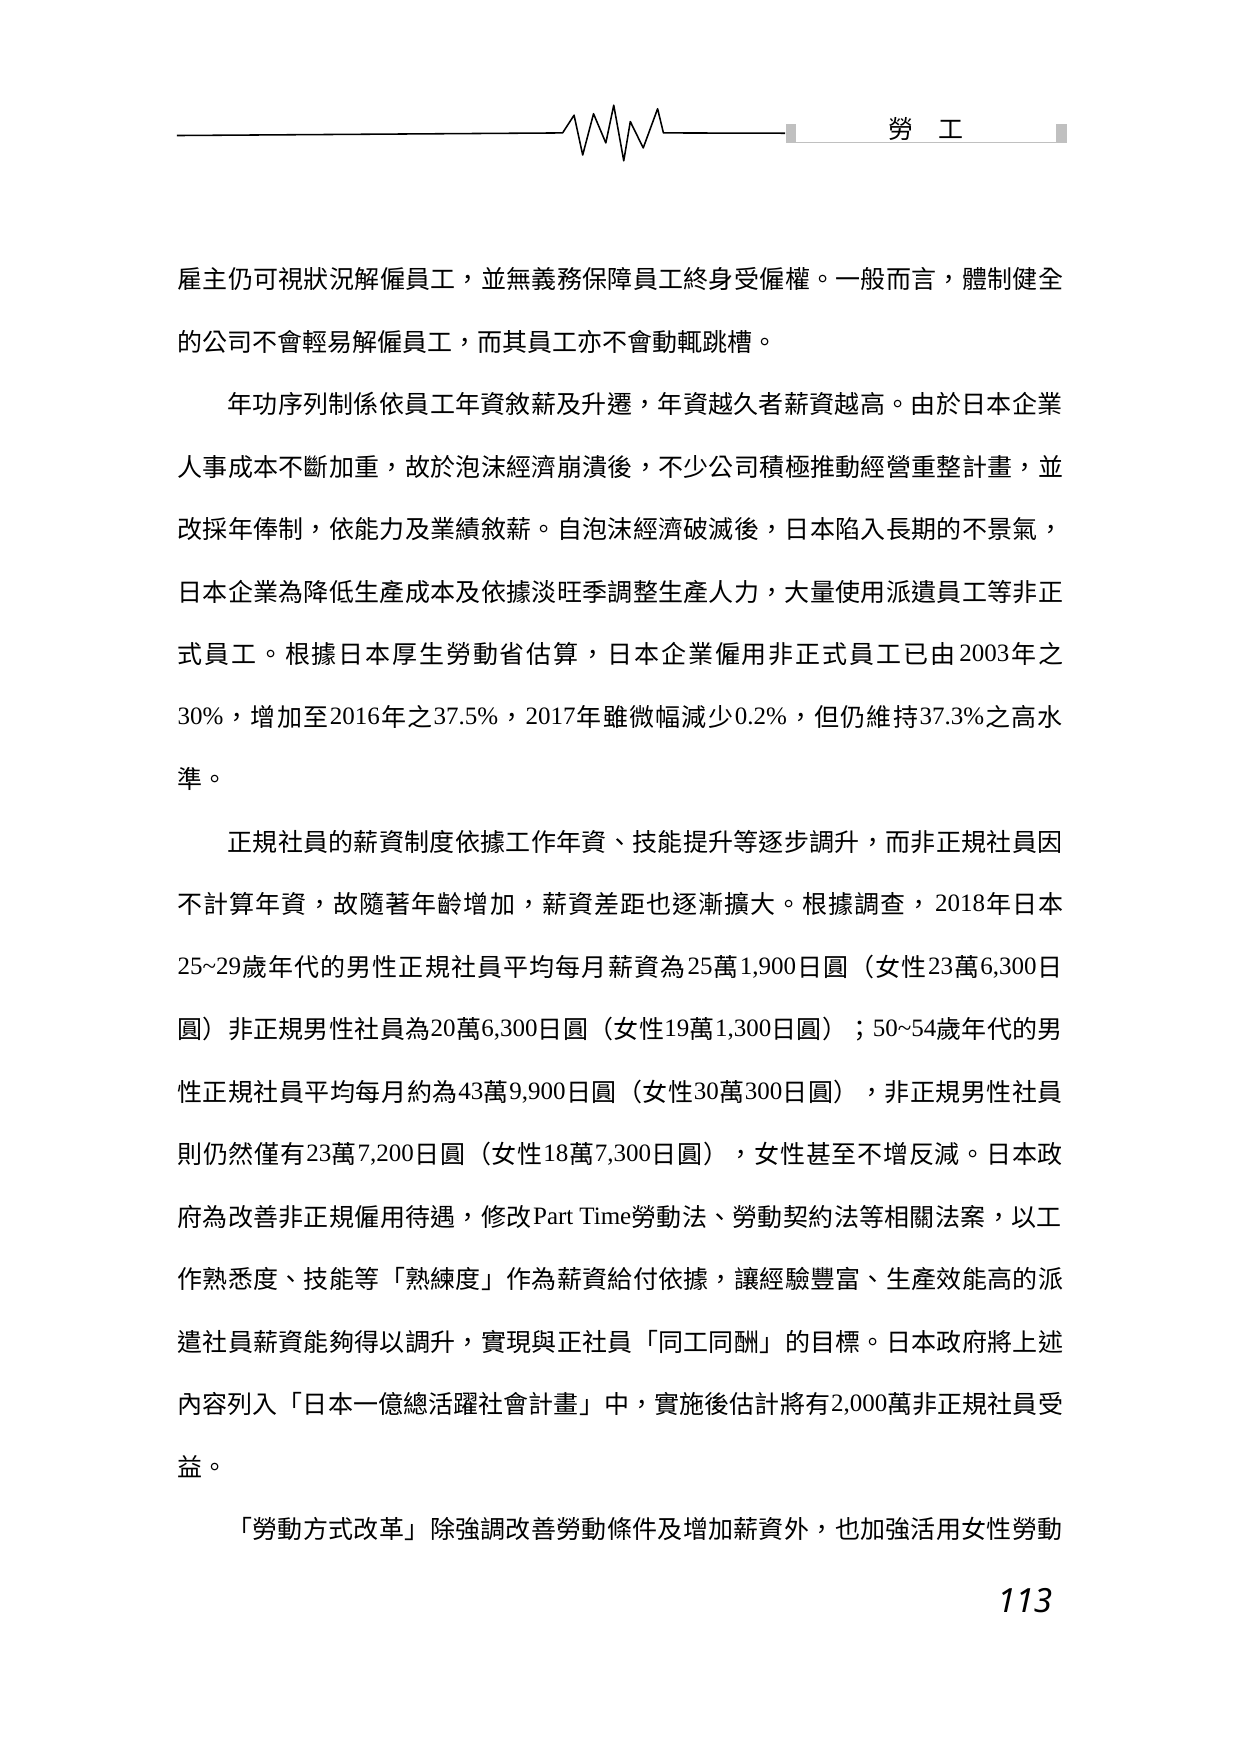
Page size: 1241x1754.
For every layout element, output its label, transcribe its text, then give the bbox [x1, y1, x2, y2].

text 「勞動方式改革」除強調改善勞動條件及增加薪資外，也加強活用女性勞動 [177, 1486, 1063, 1549]
text 雇主仍可視狀況解僱員工，並無義務保障員工終身受僱權。一般而言，體制健全的公司不會輕易解僱員工，而其員工亦不會動輒跳槽。 [177, 236, 1063, 361]
text 年功序列制係依員工年資敘薪及升遷，年資越久者薪資越高。由於日本企業人事成本不斷加重，故於泡沫經濟崩潰後，不少公司積極推動經營重整計畫，並改採年俸制，依能力及業績敘薪。自泡沫經濟破滅後，日本陷入長期的不景氣，日本企業為降低生產成本及依據淡旺季調整生產人力，大量使用派遺員工等非正式員工。根據日本厚生勞動省估算，日本企業僱用非正式員工已由2003年之30%，增加至2016年之37.5%，2017年雖微幅減少0.2%，但仍維持37.3%之高水準。 [177, 361, 1063, 799]
text 正規社員的薪資制度依據工作年資、技能提升等逐步調升，而非正規社員因不計算年資，故隨著年齡增加，薪資差距也逐漸擴大。根據調查，2018年日本25~29歲年代的男性正規社員平均每月薪資為25萬1,900日圓（女性23萬6,300日圓）非正規男性社員為20萬6,300日圓（女性19萬1,300日圓）；50~54歲年代的男性正規社員平均每月約為43萬9,900日圓（女性30萬300日圓），非正規男性社員則仍然僅有23萬7,200日圓（女性18萬7,300日圓），女性甚至不增反減。日本政府為改善非正規僱用待遇，修改Part Time勞動法、勞動契約法等相關法案，以工作熟悉度、技能等「熟練度」作為薪資給付依據，讓經驗豐富、生產效能高的派遣社員薪資能夠得以調升，實現與正社員「同工同酬」的目標。日本政府將上述內容列入「日本一億總活躍社會計畫」中，實施後估計將有2,000萬非正規社員受益。 [177, 799, 1063, 1486]
